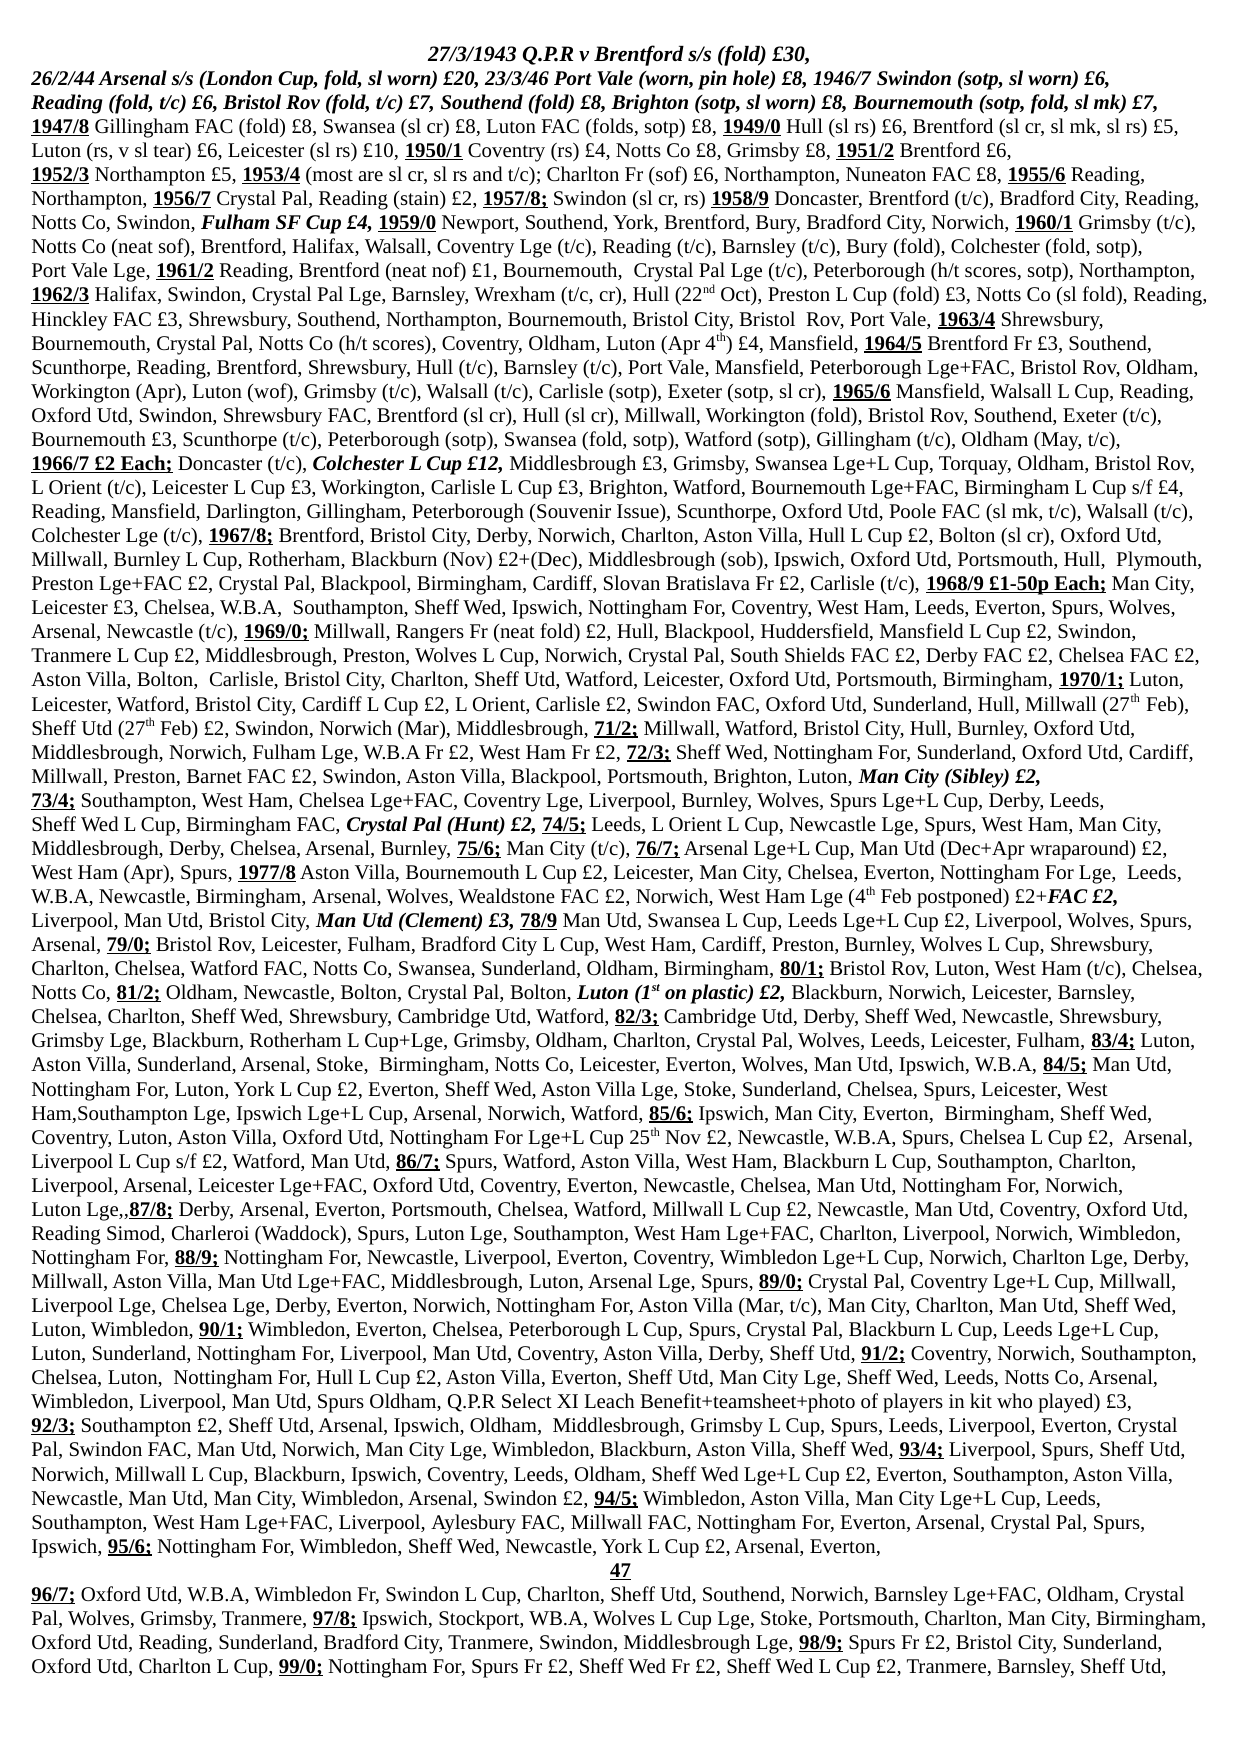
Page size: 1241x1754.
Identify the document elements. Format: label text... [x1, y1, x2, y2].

text 47 [31, 1558, 1209, 1582]
text 1952/3 Northampton £5, 1953/4 (most are sl cr, sl rs and t/c); Charlton Fr (sof) £6, Northampton, Nuneaton FAC £8, 1955/6 Reading, Northampton, 1956/7 Crystal Pal, Reading (stain) £2, 1957/8; Swindon (sl cr, rs) 1958/9 Doncaster, Brentford (t/c), Bradford City, Reading, Notts Co, Swindon, Fulham SF Cup £4, 1959/0 Newport, Southend, York, Brentford, Bury, Bradford City, Norwich, 1960/1 Grimsby (t/c), Notts Co (neat sof), Brentford, Halifax, Walsall, Coventry Lge (t/c), Reading (t/c), Barnsley (t/c), Bury (fold), Colchester (fold, sotp), [31, 162, 1209, 258]
text 26/2/44 Arsenal s/s (London Cup, fold, sl worn) £20, 23/3/46 Port Vale (worn, pin hole) £8, 1946/7 Swindon (sotp, sl worn) £6, [31, 66, 1209, 90]
text 27/3/1943 Q.P.R v Brentford s/s (fold) £30, [31, 41, 1209, 66]
text 96/7; Oxford Utd, W.B.A, Wimbledon Fr, Swindon L Cup, Charlton, Sheff Utd, Southend, Norwich, Barnsley Lge+FAC, Oldham, Crystal Pal, Wolves, Grimsby, Tranmere, 97/8; Ipswich, Stockport, WB.A, Wolves L Cup Lge, Stoke, Portsmouth, Charlton, Man City, Birmingham, Oxford Utd, Reading, Sunderland, Bradford City, Tranmere, Swindon, Middlesbrough Lge, 98/9; Spurs Fr £2, Bristol City, Sunderland, Oxford Utd, Charlton L Cup, 99/0; Nottingham For, Spurs Fr £2, Sheff Wed Fr £2, Sheff Wed L Cup £2, Tranmere, Barnsley, Sheff Utd, [31, 1582, 1209, 1678]
text 1966/7 £2 Each; Doncaster (t/c), Colchester L Cup £12, Middlesbrough £3, Grimsby, Swansea Lge+L Cup, Torquay, Oldham, Bristol Rov, L Orient (t/c), Leicester L Cup £3, Workington, Carlisle L Cup £3, Brighton, Watford, Bournemouth Lge+FAC, Birmingham L Cup s/f £4, Reading, Mansfield, Darlington, Gillingham, Peterborough (Souvenir Issue), Scunthorpe, Oxford Utd, Poole FAC (sl mk, t/c), Walsall (t/c), Colchester Lge (t/c), 1967/8; Brentford, Bristol City, Derby, Norwich, Charlton, Aston Villa, Hull L Cup £2, Bolton (sl cr), Oxford Utd, Millwall, Burnley L Cup, Rotherham, Blackburn (Nov) £2+(Dec), Middlesbrough (sob), Ipswich, Oxford Utd, Portsmouth, Hull, Plymouth, Preston Lge+FAC £2, Crystal Pal, Blackpool, Birmingham, Cardiff, Slovan Bratislava Fr £2, Carlisle (t/c), 1968/9 £1-50p Each; Man City, Leicester £3, Chelsea, W.B.A, Southampton, Sheff Wed, Ipswich, Nottingham For, Coventry, West Ham, Leeds, Everton, Spurs, Wolves, Arsenal, Newcastle (t/c), 1969/0; Millwall, Rangers Fr (neat fold) £2, Hull, Blackpool, Huddersfield, Mansfield L Cup £2, Swindon, Tranmere L Cup £2, Middlesbrough, Preston, Wolves L Cup, Norwich, Crystal Pal, South Shields FAC £2, Derby FAC £2, Chelsea FAC £2, Aston Villa, Bolton, Carlisle, Bristol City, Charlton, Sheff Utd, Watford, Leicester, Oxford Utd, Portsmouth, Birmingham, 1970/1; Luton, Leicester, Watford, Bristol City, Cardiff L Cup £2, L Orient, Carlisle £2, Swindon FAC, Oxford Utd, Sunderland, Hull, Millwall (27th Feb), Sheff Utd (27th Feb) £2, Swindon, Norwich (Mar), Middlesbrough, 71/2; Millwall, Watford, Bristol City, Hull, Burnley, Oxford Utd, Middlesbrough, Norwich, Fulham Lge, W.B.A Fr £2, West Ham Fr £2, 72/3; Sheff Wed, Nottingham For, Sunderland, Oxford Utd, Cardiff, Millwall, Preston, Barnet FAC £2, Swindon, Aston Villa, Blackpool, Portsmouth, Brighton, Luton, Man City (Sibley) £2, [31, 451, 1209, 788]
text Sheff Wed L Cup, Birmingham FAC, Crystal Pal (Hunt) £2, 74/5; Leeds, L Orient L Cup, Newcastle Lge, Spurs, West Ham, Man City, Middlesbrough, Derby, Chelsea, Arsenal, Burnley, 75/6; Man City (t/c), 76/7; Arsenal Lge+L Cup, Man Utd (Dec+Apr wraparound) £2, West Ham (Apr), Spurs, 1977/8 Aston Villa, Bournemouth L Cup £2, Leicester, Man City, Chelsea, Everton, Nottingham For Lge, Leeds, W.B.A, Newcastle, Birmingham, Arsenal, Wolves, Wealdstone FAC £2, Norwich, West Ham Lge (4th Feb postponed) £2+FAC £2, Liverpool, Man Utd, Bristol City, Man Utd (Clement) £3, 78/9 Man Utd, Swansea L Cup, Leeds Lge+L Cup £2, Liverpool, Wolves, Spurs, Arsenal, 79/0; Bristol Rov, Leicester, Fulham, Bradford City L Cup, West Ham, Cardiff, Preston, Burnley, Wolves L Cup, Shrewsbury, Charlton, Chelsea, Watford FAC, Notts Co, Swansea, Sunderland, Oldham, Birmingham, 80/1; Bristol Rov, Luton, West Ham (t/c), Chelsea, Notts Co, 81/2; Oldham, Newcastle, Bolton, Crystal Pal, Bolton, Luton (1st on plastic) £2, Blackburn, Norwich, Leicester, Barnsley, Chelsea, Charlton, Sheff Wed, Shrewsbury, Cambridge Utd, Watford, 82/3; Cambridge Utd, Derby, Sheff Wed, Newcastle, Shrewsbury, Grimsby Lge, Blackburn, Rotherham L Cup+Lge, Grimsby, Oldham, Charlton, Crystal Pal, Wolves, Leeds, Leicester, Fulham, 83/4; Luton, Aston Villa, Sunderland, Arsenal, Stoke, Birmingham, Notts Co, Leicester, Everton, Wolves, Man Utd, Ipswich, W.B.A, 84/5; Man Utd, Nottingham For, Luton, York L Cup £2, Everton, Sheff Wed, Aston Villa Lge, Stoke, Sunderland, Chelsea, Spurs, Leicester, West Ham,Southampton Lge, Ipswich Lge+L Cup, Arsenal, Norwich, Watford, 85/6; Ipswich, Man City, Everton, Birmingham, Sheff Wed, Coventry, Luton, Aston Villa, Oxford Utd, Nottingham For Lge+L Cup 25th Nov £2, Newcastle, W.B.A, Spurs, Chelsea L Cup £2, Arsenal, Liverpool L Cup s/f £2, Watford, Man Utd, 86/7; Spurs, Watford, Aston Villa, West Ham, Blackburn L Cup, Southampton, Charlton, Liverpool, Arsenal, Leicester Lge+FAC, Oxford Utd, Coventry, Everton, Newcastle, Chelsea, Man Utd, Nottingham For, Norwich, [31, 812, 1209, 1197]
text Port Vale Lge, 1961/2 Reading, Brentford (neat nof) £1, Bournemouth, Crystal Pal Lge (t/c), Peterborough (h/t scores, sotp), Northampton, 1962/3 Halifax, Swindon, Crystal Pal Lge, Barnsley, Wrexham (t/c, cr), Hull (22nd Oct), Preston L Cup (fold) £3, Notts Co (sl fold), Reading, Hinckley FAC £3, Shrewsbury, Southend, Northampton, Bournemouth, Bristol City, Bristol Rov, Port Vale, 1963/4 Shrewsbury, Bournemouth, Crystal Pal, Notts Co (h/t scores), Coventry, Oldham, Luton (Apr 4th) £4, Mansfield, 1964/5 Brentford Fr £3, Southend, Scunthorpe, Reading, Brentford, Shrewsbury, Hull (t/c), Barnsley (t/c), Port Vale, Mansfield, Peterborough Lge+FAC, Bristol Rov, Oldham, Workington (Apr), Luton (wof), Grimsby (t/c), Walsall (t/c), Carlisle (sotp), Exeter (sotp, sl cr), 1965/6 Mansfield, Walsall L Cup, Reading, Oxford Utd, Swindon, Shrewsbury FAC, Brentford (sl cr), Hull (sl cr), Millwall, Workington (fold), Bristol Rov, Southend, Exeter (t/c), Bournemouth £3, Scunthorpe (t/c), Peterborough (sotp), Swansea (fold, sotp), Watford (sotp), Gillingham (t/c), Oldham (May, t/c), [31, 258, 1209, 451]
text 73/4; Southampton, West Ham, Chelsea Lge+FAC, Coventry Lge, Liverpool, Burnley, Wolves, Spurs Lge+L Cup, Derby, Leeds, [31, 788, 1209, 812]
text 92/3; Southampton £2, Sheff Utd, Arsenal, Ipswich, Oldham, Middlesbrough, Grimsby L Cup, Spurs, Leeds, Liverpool, Everton, Crystal Pal, Swindon FAC, Man Utd, Norwich, Man City Lge, Wimbledon, Blackburn, Aston Villa, Sheff Wed, 93/4; Liverpool, Spurs, Sheff Utd, Norwich, Millwall L Cup, Blackburn, Ipswich, Coventry, Leeds, Oldham, Sheff Wed Lge+L Cup £2, Everton, Southampton, Aston Villa, Newcastle, Man Utd, Man City, Wimbledon, Arsenal, Swindon £2, 94/5; Wimbledon, Aston Villa, Man City Lge+L Cup, Leeds, Southampton, West Ham Lge+FAC, Liverpool, Aylesbury FAC, Millwall FAC, Nottingham For, Everton, Arsenal, Crystal Pal, Spurs, Ipswich, 95/6; Nottingham For, Wimbledon, Sheff Wed, Newcastle, York L Cup £2, Arsenal, Everton, [31, 1413, 1209, 1558]
text Luton Lge,,87/8; Derby, Arsenal, Everton, Portsmouth, Chelsea, Watford, Millwall L Cup £2, Newcastle, Man Utd, Coventry, Oxford Utd, Reading Simod, Charleroi (Waddock), Spurs, Luton Lge, Southampton, West Ham Lge+FAC, Charlton, Liverpool, Norwich, Wimbledon, Nottingham For, 88/9; Nottingham For, Newcastle, Liverpool, Everton, Coventry, Wimbledon Lge+L Cup, Norwich, Charlton Lge, Derby, Millwall, Aston Villa, Man Utd Lge+FAC, Middlesbrough, Luton, Arsenal Lge, Spurs, 89/0; Crystal Pal, Coventry Lge+L Cup, Millwall, Liverpool Lge, Chelsea Lge, Derby, Everton, Norwich, Nottingham For, Aston Villa (Mar, t/c), Man City, Charlton, Man Utd, Sheff Wed, Luton, Wimbledon, 90/1; Wimbledon, Everton, Chelsea, Peterborough L Cup, Spurs, Crystal Pal, Blackburn L Cup, Leeds Lge+L Cup, Luton, Sunderland, Nottingham For, Liverpool, Man Utd, Coventry, Aston Villa, Derby, Sheff Utd, 91/2; Coventry, Norwich, Southampton, Chelsea, Luton, Nottingham For, Hull L Cup £2, Aston Villa, Everton, Sheff Utd, Man City Lge, Sheff Wed, Leeds, Notts Co, Arsenal, Wimbledon, Liverpool, Man Utd, Spurs Oldham, Q.P.R Select XI Leach Benefit+teamsheet+photo of players in kit who played) £3, [31, 1197, 1209, 1413]
text Reading (fold, t/c) £6, Bristol Rov (fold, t/c) £7, Southend (fold) £8, Brighton (sotp, sl worn) £8, Bournemouth (sotp, fold, sl mk) £7, 1947/8 Gillingham FAC (fold) £8, Swansea (sl cr) £8, Luton FAC (folds, sotp) £8, 1949/0 Hull (sl rs) £6, Brentford (sl cr, sl mk, sl rs) £5, Luton (rs, v sl tear) £6, Leicester (sl rs) £10, 1950/1 Coventry (rs) £4, Notts Co £8, Grimsby £8, 1951/2 Brentford £6, [31, 90, 1209, 162]
